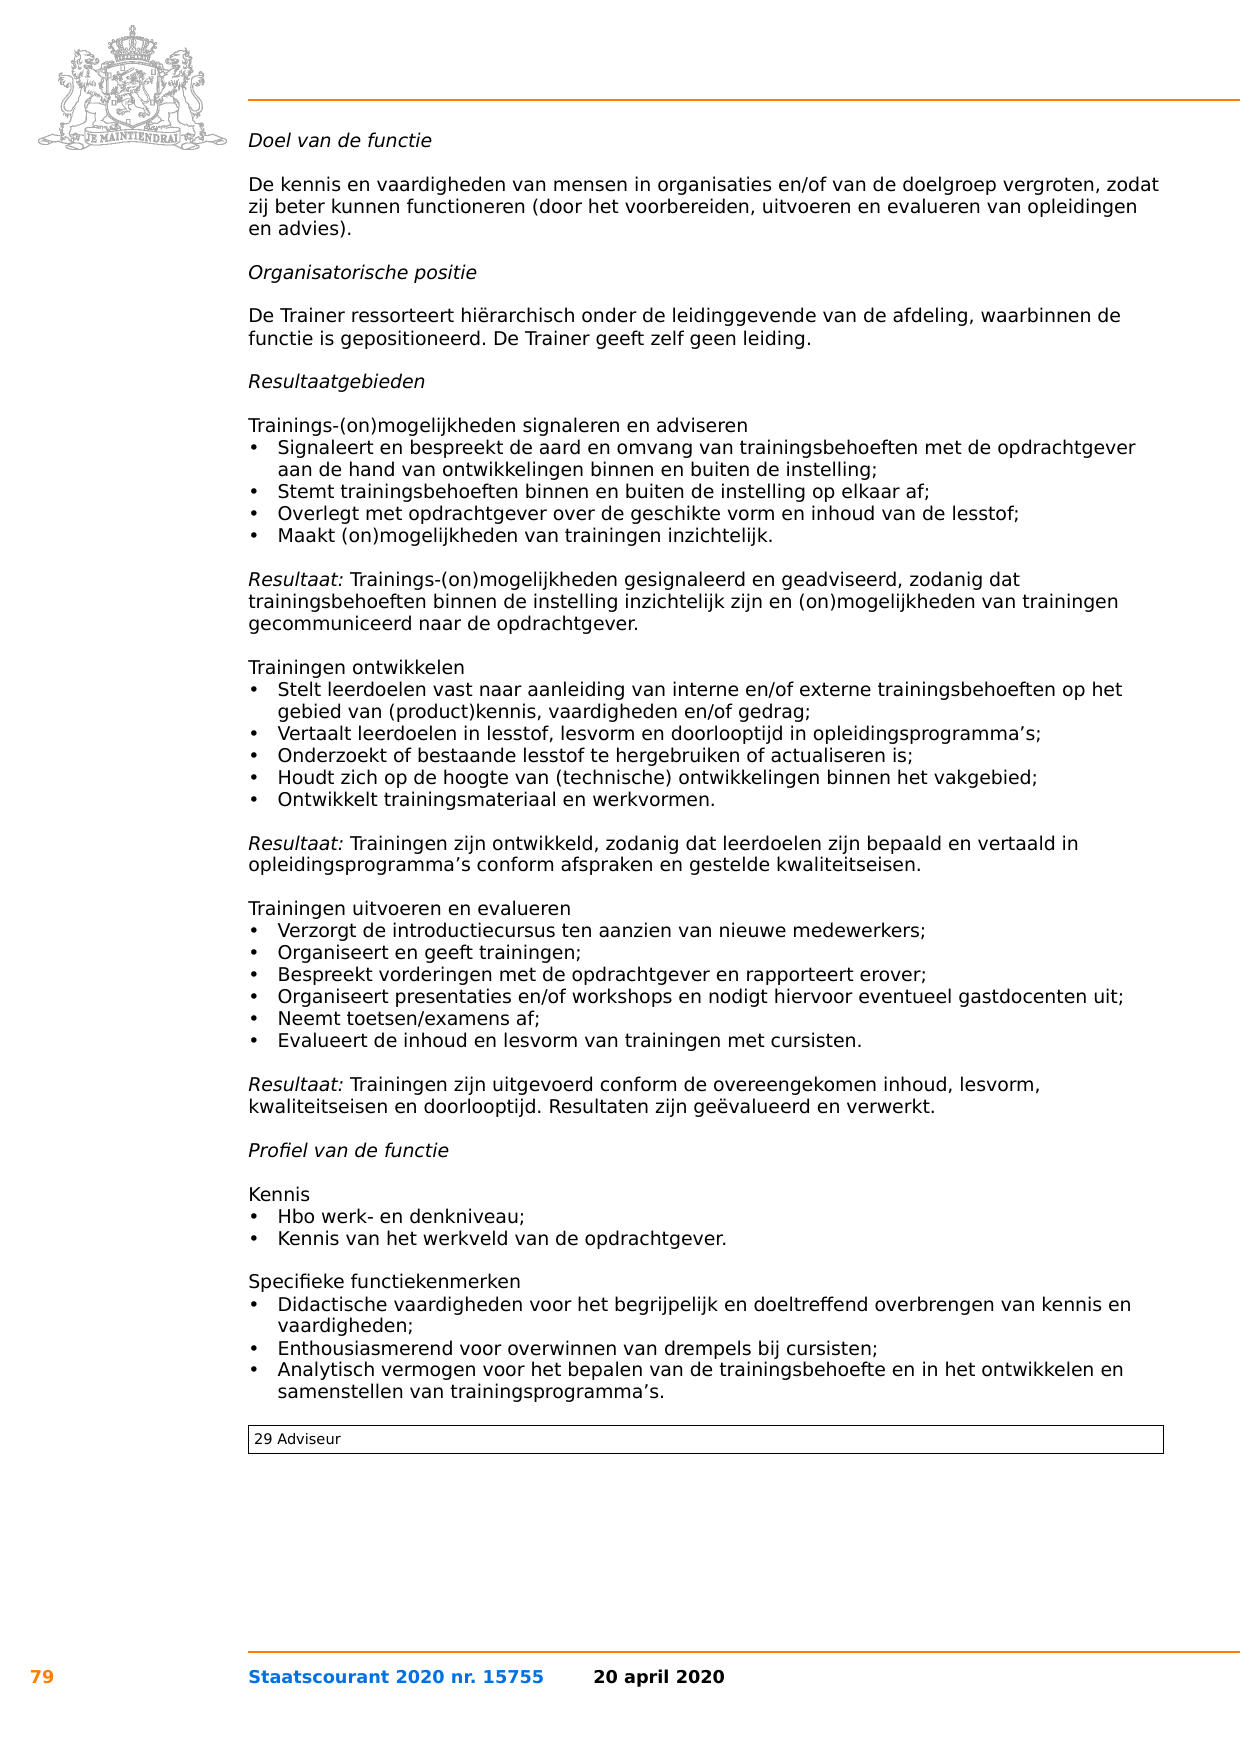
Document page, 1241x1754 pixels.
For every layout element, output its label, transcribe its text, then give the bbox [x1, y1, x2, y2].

text • Houdt zich op de hoogte van (technische) ontwikkelingen binnen het vakgebied; [248, 767, 1163, 788]
text • Didactische vaardigheden voor het begrijpelijk en doeltreffend overbrengen van kennis en vaardigheden; [248, 1293, 1163, 1337]
text • Kennis van het werkveld van de opdrachtgever. [248, 1228, 1163, 1249]
text Resultaat: Trainingen zijn ontwikkeld, zodanig dat leerdoelen zijn bepaald en vertaald in opleidingsprogramma’s conform afspraken en gestelde kwaliteitseisen. [248, 832, 1163, 876]
text Resultaat: Trainingen zijn uitgevoerd conform de overeengekomen inhoud, lesvorm, kwaliteitseisen en doorlooptijd. Resultaten zijn geëvalueerd en verwerkt. [248, 1074, 1163, 1118]
text • Organiseert en geeft trainingen; [248, 942, 1163, 964]
text • Analytisch vermogen voor het bepalen van de trainingsbehoefte en in het ontwikkelen en samenstellen van trainingsprogramma’s. [248, 1359, 1163, 1403]
subtitle Trainingen uitvoeren en evalueren [248, 898, 1163, 920]
text • Organiseert presentaties en/of workshops en nodigt hiervoor eventueel gastdocenten uit; [248, 986, 1163, 1008]
subtitle Trainings-(on)mogelijkheden signaleren en adviseren [248, 415, 1163, 437]
text • Maakt (on)mogelijkheden van trainingen inzichtelijk. [248, 525, 1163, 547]
subtitle Profiel van de functie [248, 1140, 1163, 1162]
text • Stelt leerdoelen vast naar aanleiding van interne en/of externe trainingsbehoeften op het gebied van (product)kennis, vaardigheden en/of gedrag; [248, 679, 1163, 723]
text • Hbo werk- en denkniveau; [248, 1206, 1163, 1228]
subtitle Specifieke functiekenmerken [248, 1271, 1163, 1293]
subtitle Organisatorische positie [248, 262, 1163, 283]
picture [38, 25, 227, 150]
table_header 29 Adviseur [249, 1426, 1163, 1453]
text Resultaat: Trainings-(on)mogelijkheden gesignaleerd en geadviseerd, zodanig dat trainingsbehoeften binnen de instelling inzichtelijk zijn en (on)mogelijkheden van trainingen gecommuniceerd naar de opdrachtgever. [248, 569, 1163, 635]
text • Evalueert de inhoud en lesvorm van trainingen met cursisten. [248, 1030, 1163, 1052]
subtitle Resultaatgebieden [248, 371, 1163, 393]
subtitle Doel van de functie [248, 130, 1163, 152]
text • Signaleert en bespreekt de aard en omvang van trainingsbehoeften met de opdrachtgever aan de hand van ontwikkelingen binnen en buiten de instelling; [248, 437, 1163, 481]
subtitle Trainingen ontwikkelen [248, 657, 1163, 679]
text • Onderzoekt of bestaande lesstof te hergebruiken of actualiseren is; [248, 744, 1163, 767]
text De Trainer ressorteert hiërarchisch onder de leidinggevende van de afdeling, waarbinnen de functie is gepositioneerd. De Trainer geeft zelf geen leiding. [248, 305, 1163, 349]
text • Verzorgt de introductiecursus ten aanzien van nieuwe medewerkers; [248, 920, 1163, 942]
subtitle Kennis [248, 1184, 1163, 1206]
text De kennis en vaardigheden van mensen in organisaties en/of van de doelgroep vergroten, zodat zij beter kunnen functioneren (door het voorbereiden, uitvoeren en evalueren van opleidingen en advies). [248, 174, 1163, 240]
text • Ontwikkelt trainingsmateriaal en werkvormen. [248, 788, 1163, 811]
text • Overlegt met opdrachtgever over de geschikte vorm en inhoud van de lesstof; [248, 503, 1163, 525]
text • Enthousiasmerend voor overwinnen van drempels bij cursisten; [248, 1337, 1163, 1359]
text • Stemt trainingsbehoeften binnen en buiten de instelling op elkaar af; [248, 481, 1163, 503]
text • Vertaalt leerdoelen in lesstof, lesvorm en doorlooptijd in opleidingsprogramma’s; [248, 723, 1163, 744]
text • Neemt toetsen/examens af; [248, 1008, 1163, 1030]
text • Bespreekt vorderingen met de opdrachtgever en rapporteert erover; [248, 964, 1163, 986]
